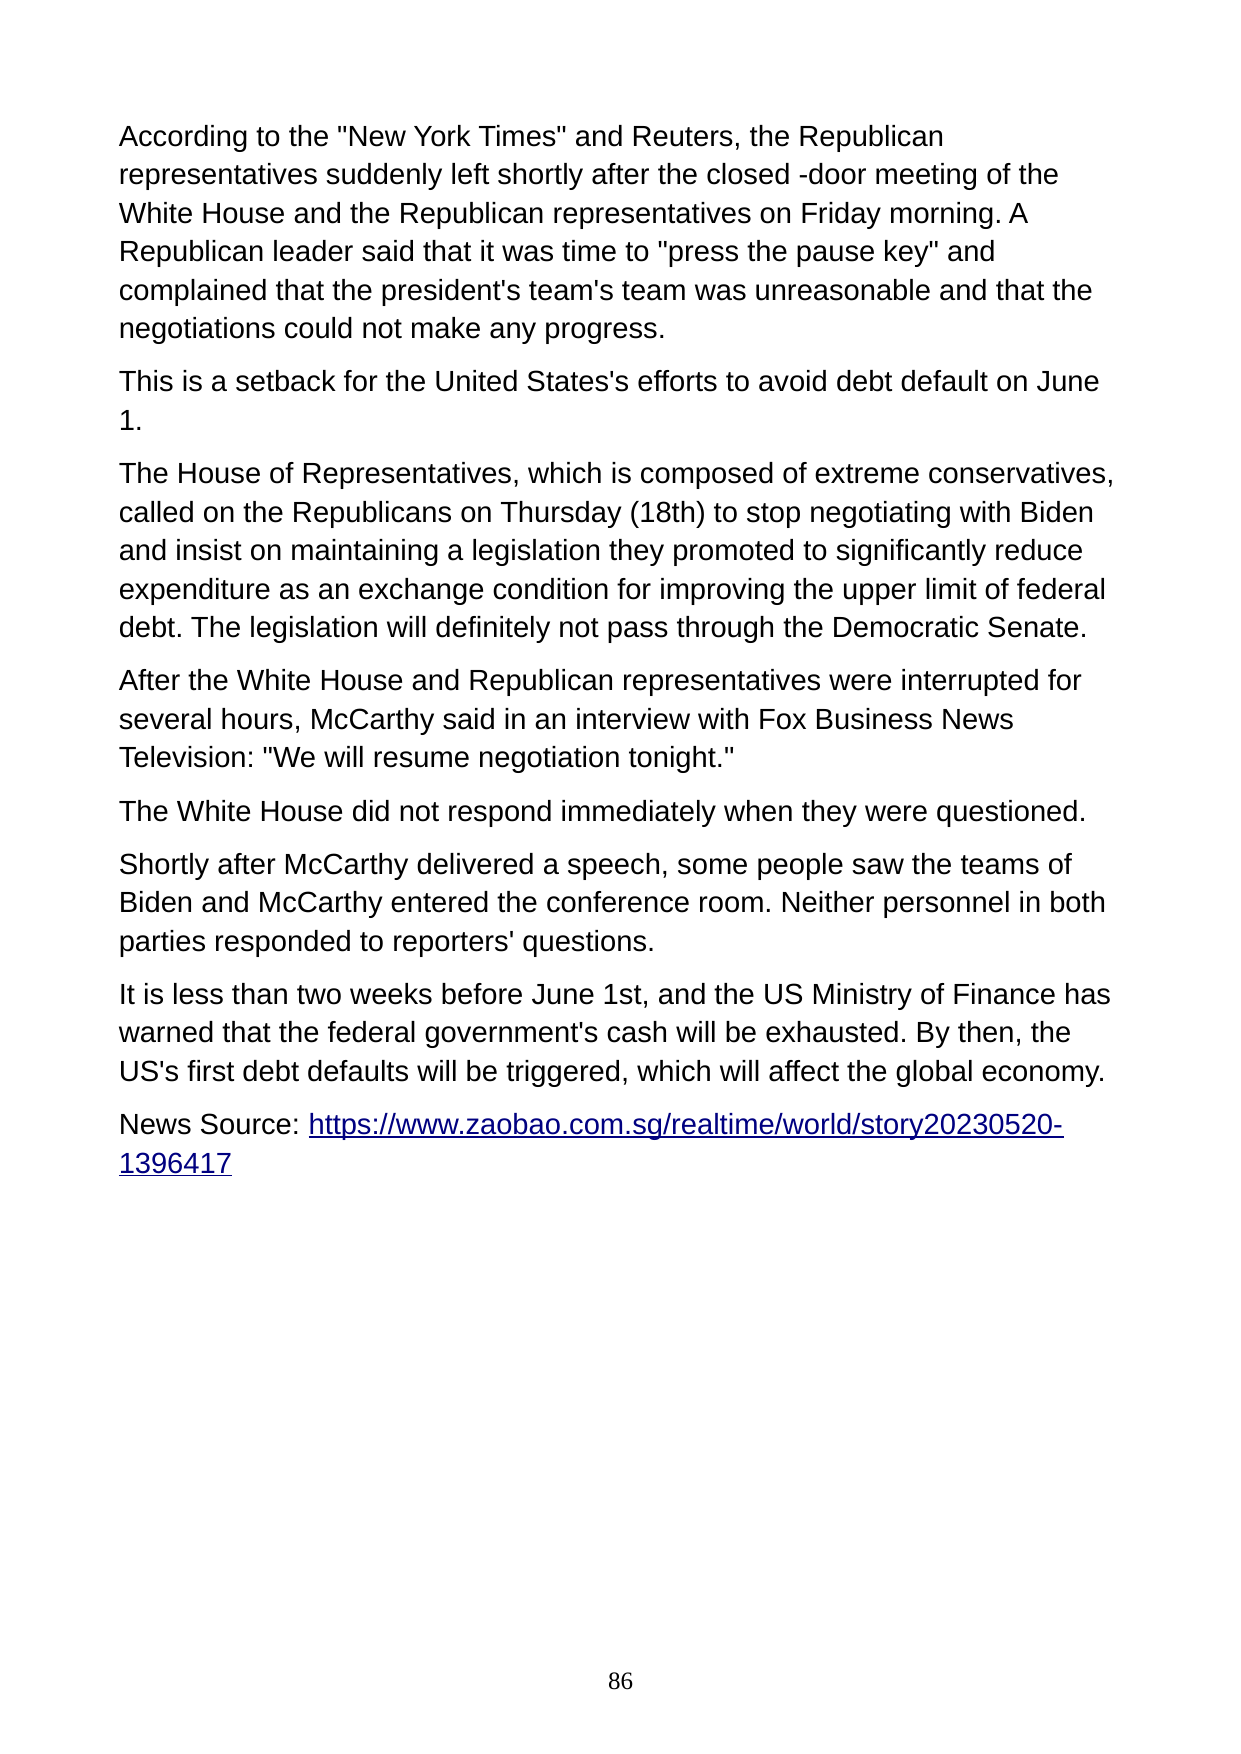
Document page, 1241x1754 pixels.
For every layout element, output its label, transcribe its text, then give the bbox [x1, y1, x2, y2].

text According to the "New York Times" and Reuters, the Republican representatives suddenly left shortly after the closed -door meeting of the White House and the Republican representatives on Friday morning. A Republican leader said that it was time to "press the pause key" and complained that the president's team's team was unreasonable and that the negotiations could not make any progress. [118, 118, 1122, 345]
text The House of Representatives, which is composed of extreme conservatives, called on the Republicans on Thursday (18th) to stop negotiating with Biden and insist on maintaining a legislation they promoted to significantly reduce expenditure as an exchange condition for improving the upper limit of federal debt. The legislation will definitely not pass through the Democratic Senate. [118, 456, 1122, 644]
text News Source: https://www.zaobao.com.sg/realtime/world/story20230520-1396417 [118, 1107, 1122, 1179]
text This is a setback for the United States's efforts to avoid debt default on June 1. [118, 364, 1122, 436]
text Shortly after McCarthy delivered a speech, some people saw the teams of Biden and McCarthy entered the conference room. Neither personnel in both parties responded to reporters' questions. [118, 847, 1122, 957]
text It is less than two weeks before June 1st, and the US Ministry of Finance has warned that the federal government's cash will be exhausted. By then, the US's first debt defaults will be triggered, which will affect the global economy. [118, 977, 1122, 1087]
text The White House did not respond immediately when they were questioned. [118, 793, 1122, 827]
text After the White House and Republican representatives were interrupted for several hours, McCarthy said in an interview with Fox Business News Television: "We will resume negotiation tonight." [118, 663, 1122, 774]
